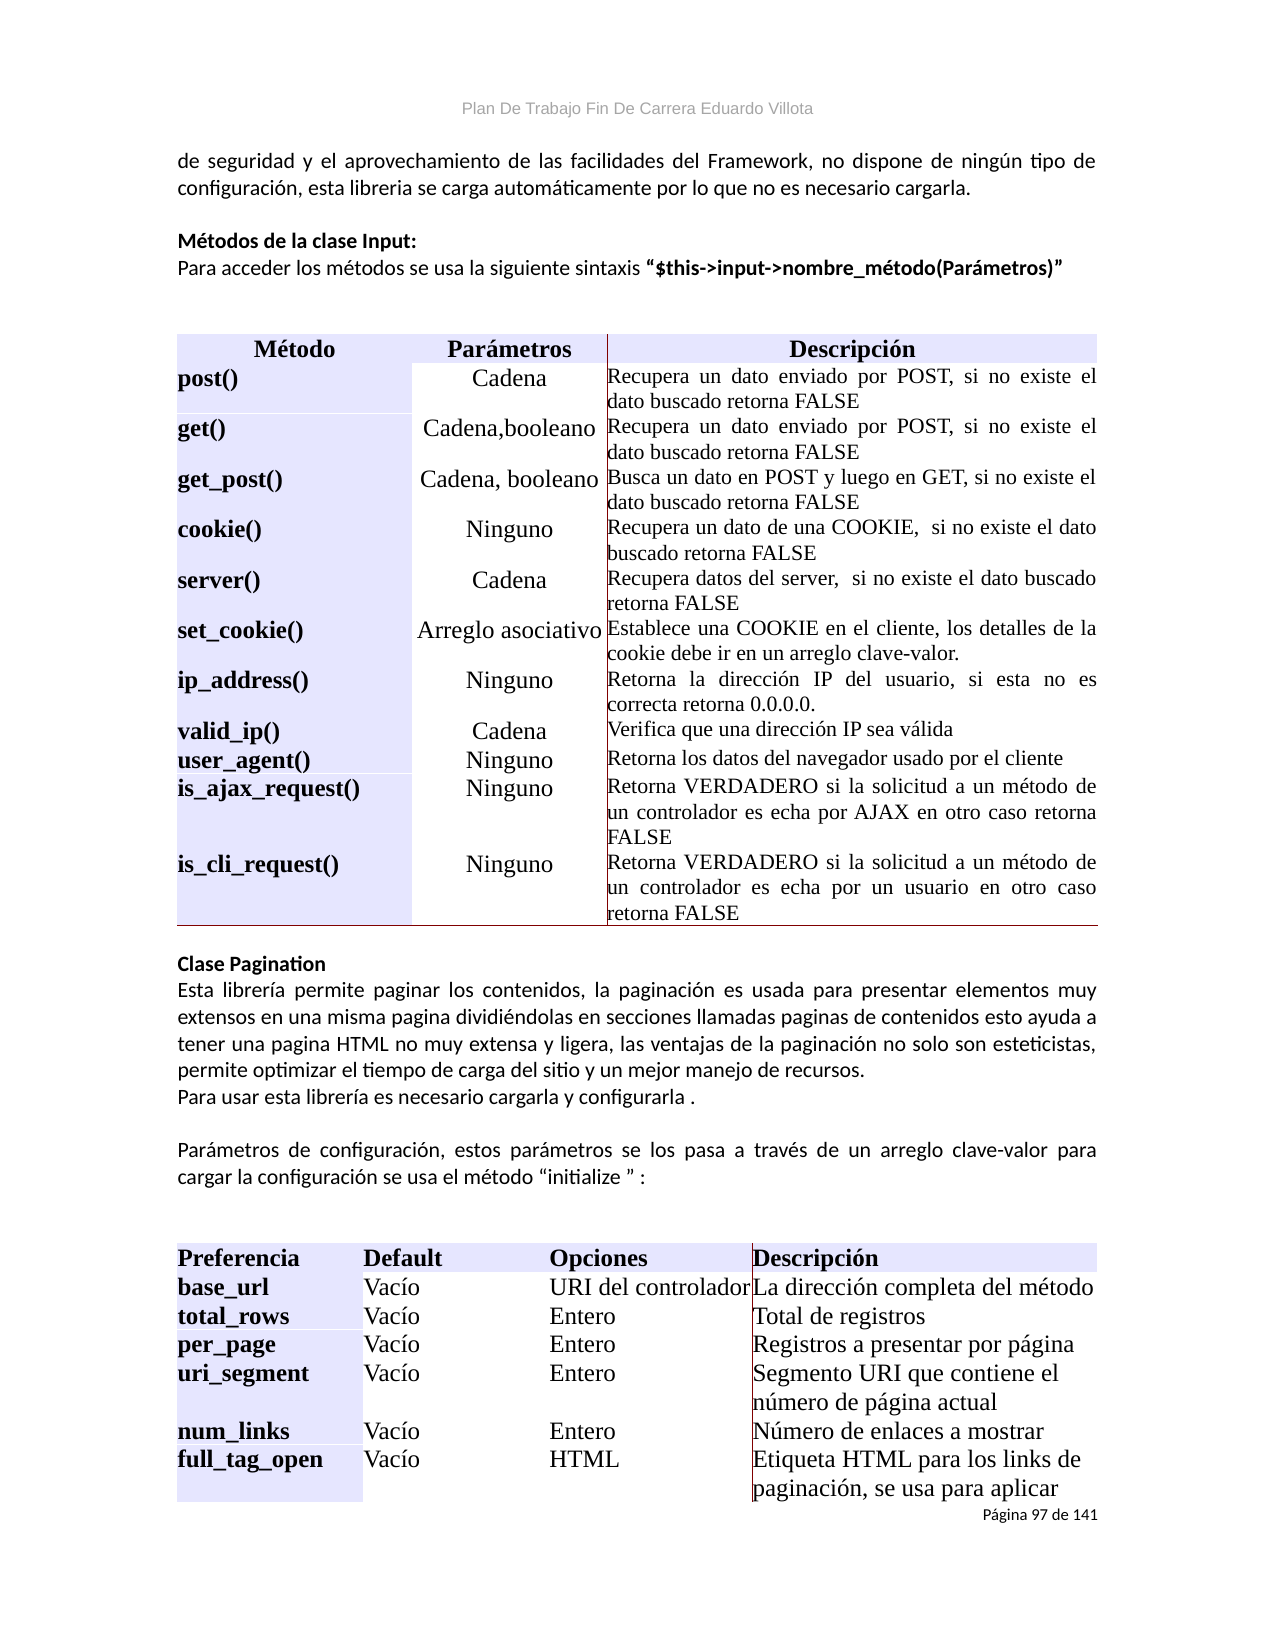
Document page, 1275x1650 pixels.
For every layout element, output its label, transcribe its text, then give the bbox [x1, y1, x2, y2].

table_cell uri_segment [177, 1358, 363, 1416]
table_cell is_cli_request() [177, 849, 412, 925]
table_cell Vacío [363, 1330, 549, 1358]
table_cell base_url [177, 1272, 363, 1301]
table_cell Ninguno [412, 745, 607, 773]
table_header Default [363, 1243, 549, 1272]
table_cell Cadena, booleano [412, 464, 607, 514]
text de seguridad y el aprovechamiento de las facilidades del Framework, no dispone de ningún tipo de configuración, esta libreria se carga automáticamente por lo que no es necesario cargarla. [177, 148, 1098, 201]
table_cell Entero [549, 1301, 752, 1329]
table_cell La dirección completa del método [753, 1272, 1097, 1301]
table_cell Cadena [412, 363, 607, 413]
table_cell Número de enlaces a mostrar [753, 1416, 1097, 1444]
table_cell Etiqueta HTML para los links de paginación, se usa para aplicar [753, 1445, 1097, 1502]
table_cell Entero [549, 1416, 752, 1444]
table_cell Ninguno [412, 514, 607, 565]
table_cell num_links [177, 1416, 363, 1444]
table_cell valid_ip() [177, 716, 412, 745]
table_cell user_agent() [177, 745, 412, 773]
table_cell Vacío [363, 1358, 549, 1416]
table_cell cookie() [177, 514, 412, 565]
table_cell post() [177, 363, 412, 413]
table_cell Vacío [363, 1416, 549, 1444]
table_cell Vacío [363, 1272, 549, 1301]
table_header Parámetros [412, 334, 607, 363]
text Para usar esta librería es necesario cargarla y configurarla . [177, 1083, 1098, 1110]
table_cell Ninguno [412, 774, 607, 849]
table_cell Ninguno [412, 666, 607, 716]
table_header Preferencia [177, 1243, 363, 1272]
table_cell Recupera datos del server, si no existe el dato buscado retorna FALSE [608, 565, 1097, 615]
table_cell URI del controlador [549, 1272, 752, 1301]
table_cell Recupera un dato de una COOKIE, si no existe el dato buscado retorna FALSE [608, 514, 1097, 565]
text Clase Pagination [177, 950, 1098, 977]
table_cell Establece una COOKIE en el cliente, los detalles de la cookie debe ir en un arreglo clave-valor. [608, 615, 1097, 666]
table_cell get_post() [177, 464, 412, 514]
table_cell Entero [549, 1358, 752, 1416]
table_cell Entero [549, 1330, 752, 1358]
table_header Descripción [608, 334, 1097, 363]
table_cell per_page [177, 1330, 363, 1358]
table_cell server() [177, 565, 412, 615]
table_header Opciones [549, 1243, 752, 1272]
table_cell Retorna los datos del navegador usado por el cliente [608, 745, 1097, 773]
table_header Descripción [753, 1243, 1097, 1272]
table_cell Recupera un dato enviado por POST, si no existe el dato buscado retorna FALSE [608, 414, 1097, 464]
table_cell Verifica que una dirección IP sea válida [608, 716, 1097, 745]
text Para acceder los métodos se usa la siguiente sintaxis “$this->input->nombre_método(Parámetros)” [177, 254, 1098, 281]
table_cell get() [177, 414, 412, 464]
table_cell total_rows [177, 1301, 363, 1329]
text Esta librería permite paginar los contenidos, la paginación es usada para presentar elementos muy extensos en una misma pagina dividiéndolas en secciones llamadas paginas de contenidos esto ayuda a tener una pagina HTML no muy extensa y ligera, las ventajas de la paginación no solo son esteticistas, permite optimizar el tiempo de carga del sitio y un mejor manejo de recursos. [177, 977, 1098, 1083]
table_cell Segmento URI que contiene el número de página actual [753, 1358, 1097, 1416]
table_cell full_tag_open [177, 1445, 363, 1502]
table_cell HTML [549, 1445, 752, 1502]
table_cell Cadena [412, 716, 607, 745]
text Parámetros de configuración, estos parámetros se los pasa a través de un arreglo clave-valor para cargar la configuración se usa el método “initialize ” : [177, 1137, 1098, 1190]
table_cell Total de registros [753, 1301, 1097, 1329]
table_cell Retorna VERDADERO si la solicitud a un método de un controlador es echa por un usuario en otro caso retorna FALSE [608, 849, 1097, 925]
table_cell set_cookie() [177, 615, 412, 666]
text Métodos de la clase Input: [177, 228, 1098, 254]
table_cell is_ajax_request() [177, 774, 412, 849]
table_cell Registros a presentar por página [753, 1330, 1097, 1358]
table_cell Retorna la dirección IP del usuario, si esta no es correcta retorna 0.0.0.0. [608, 666, 1097, 716]
table_cell Vacío [363, 1445, 549, 1502]
table_cell Arreglo asociativo [412, 615, 607, 666]
table_cell Retorna VERDADERO si la solicitud a un método de un controlador es echa por AJAX en otro caso retorna FALSE [608, 774, 1097, 849]
table_cell ip_address() [177, 666, 412, 716]
table_cell Busca un dato en POST y luego en GET, si no existe el dato buscado retorna FALSE [608, 464, 1097, 514]
table_cell Ninguno [412, 849, 607, 925]
table_cell Recupera un dato enviado por POST, si no existe el dato buscado retorna FALSE [608, 363, 1097, 413]
table_header Método [177, 334, 412, 363]
table_cell Cadena [412, 565, 607, 615]
table_cell Cadena,booleano [412, 414, 607, 464]
table_cell Vacío [363, 1301, 549, 1329]
